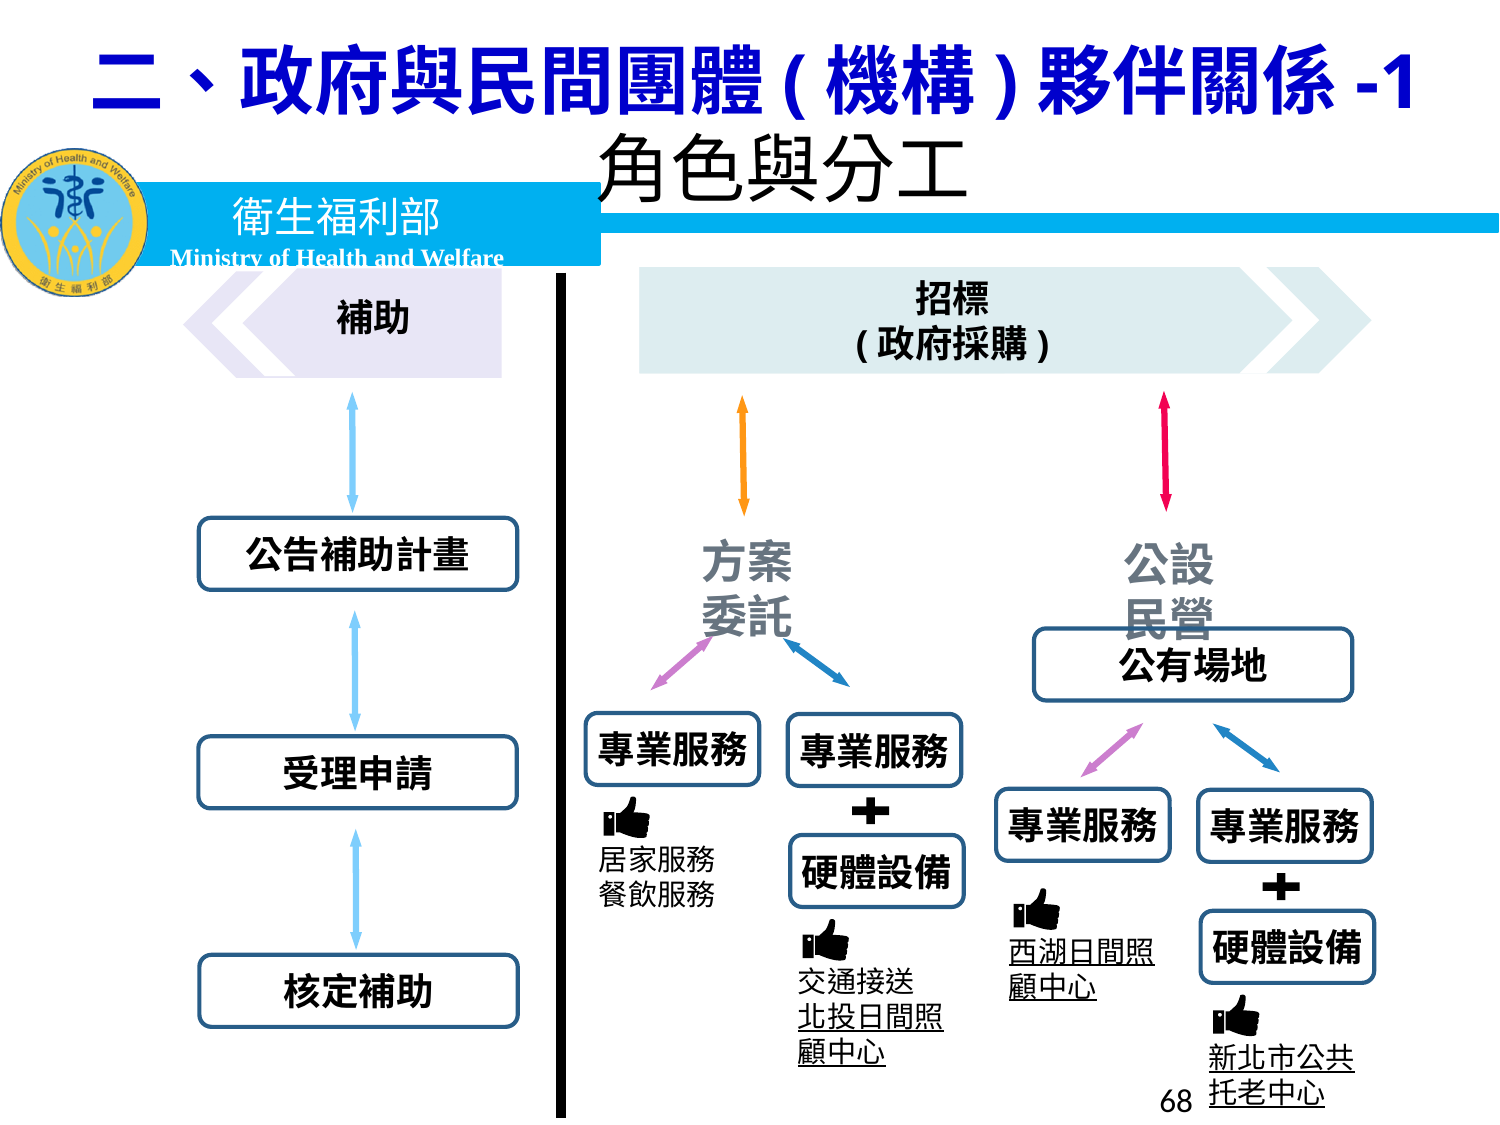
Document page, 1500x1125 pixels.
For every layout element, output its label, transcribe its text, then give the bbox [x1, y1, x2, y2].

text_box 交通接送 北投日間照顧中心 [783, 956, 968, 1078]
text_box [616, 796, 650, 838]
text_box 新北市公共托老中心 [1193, 1031, 1378, 1069]
text_box [1013, 903, 1025, 928]
text_box [182, 268, 502, 378]
text_box 專業服務 [1198, 789, 1372, 862]
text_box 核定補助 [199, 954, 518, 1027]
text_box [815, 919, 849, 961]
text_box 68 [1144, 1069, 1495, 1125]
text_box 硬體設備 [1200, 910, 1375, 983]
text_box [1262, 873, 1300, 901]
text_box [852, 797, 890, 825]
text_box 補助 [321, 285, 454, 347]
text_box [1026, 888, 1060, 930]
text_box 居家服務 餐飲服務 [583, 833, 769, 920]
text_box [1240, 267, 1372, 374]
text_box 硬體設備 [790, 834, 964, 907]
text_box [802, 934, 814, 959]
text_box [603, 812, 615, 836]
text_box 公有場地 [1033, 628, 1353, 701]
text_box 受理申請 [198, 736, 517, 809]
text_box 公告補助計畫 [198, 517, 518, 590]
text_box 專業服務 [585, 712, 760, 785]
text_box 專業服務 [787, 713, 962, 786]
text_box 方案委託 [667, 517, 828, 622]
text_box 二、政府與民間團體(機構)夥伴關係-1 [64, 19, 1447, 138]
text_box 公設民營 [1098, 520, 1241, 625]
text_box [1213, 994, 1260, 1037]
text_box 角色與分工 [578, 113, 988, 220]
text_box 西湖日間照顧中心 [994, 925, 1179, 1012]
text_box 招標 (政府採購) [639, 267, 1293, 374]
text_box 專業服務 [996, 788, 1170, 861]
